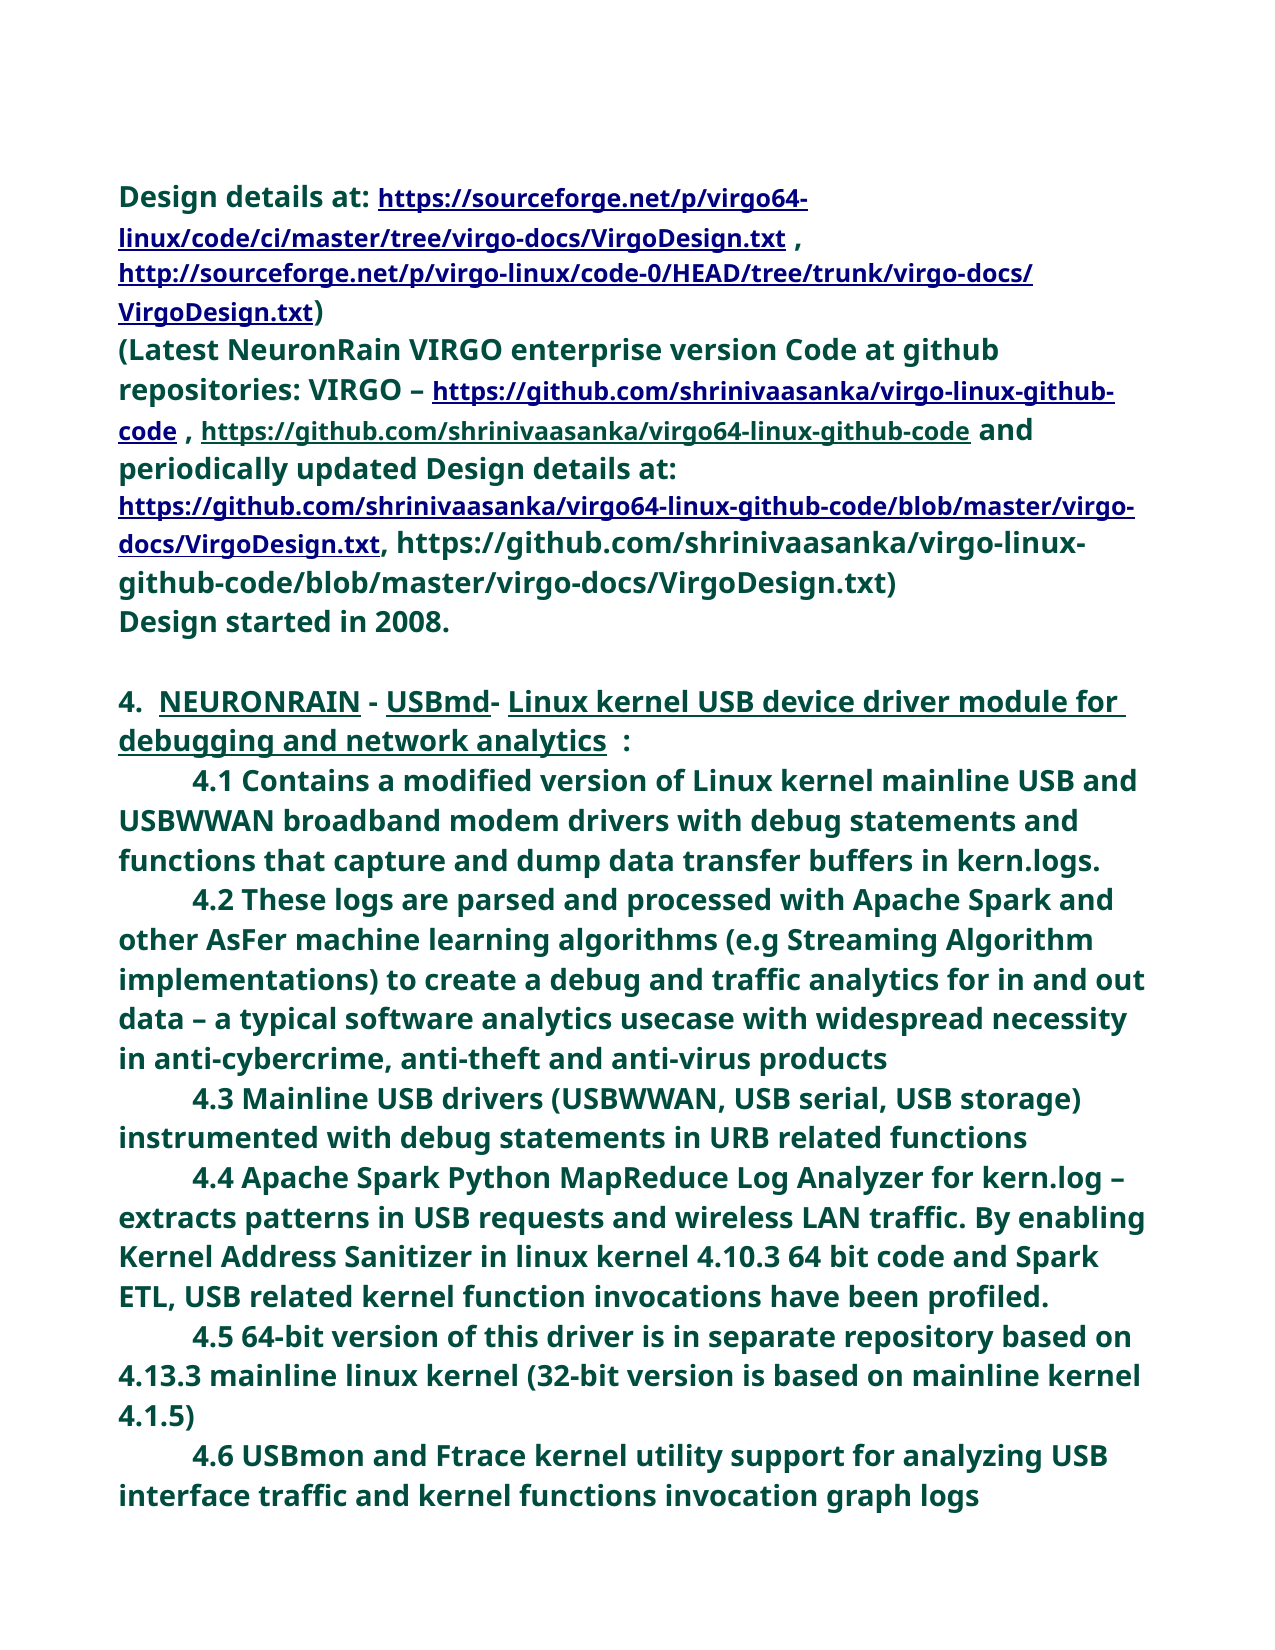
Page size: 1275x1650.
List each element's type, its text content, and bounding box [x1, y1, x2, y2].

text 4.6 USBmon and Ftrace kernel utility support for analyzing USB interface traffic and kernel functions invocation graph logs [118, 1435, 1157, 1514]
text 4.5 64-bit version of this driver is in separate repository based on 4.13.3 mainline linux kernel (32-bit version is based on mainline kernel 4.1.5) [118, 1316, 1157, 1435]
text (Latest NeuronRain VIRGO enterprise version Code at github repositories: VIRGO – https://github.com/shrinivaasanka/virgo-linux-github-code , https://github.com/shrinivaasanka/virgo64-linux-github-code and periodically updated Design details at: https://github.com/shrinivaasanka/virgo64-linux-github-code/blob/master/virgo-docs/VirgoDesign.txt, https://github.com/shrinivaasanka/virgo-linux-github-code/blob/master/virgo-docs/VirgoDesign.txt) [118, 329, 1157, 602]
text Design started in 2008. [118, 602, 1157, 641]
text 4.4 Apache Spark Python MapReduce Log Analyzer for kern.log – extracts patterns in USB requests and wireless LAN traffic. By enabling Kernel Address Sanitizer in linux kernel 4.10.3 64 bit code and Spark ETL, USB related kernel function invocations have been profiled. [118, 1157, 1157, 1316]
text 4.2 These logs are parsed and processed with Apache Spark and other AsFer machine learning algorithms (e.g Streaming Algorithm implementations) to create a debug and traffic analytics for in and out data – a typical software analytics usecase with widespread necessity in anti-cybercrime, anti-theft and anti-virus products [118, 879, 1157, 1078]
text 4.1 Contains a modified version of Linux kernel mainline USB and USBWWAN broadband modem drivers with debug statements and functions that capture and dump data transfer buffers in kern.logs. [118, 760, 1157, 879]
text 4. NEURONRAIN - USBmd- Linux kernel USB device driver module for debugging and network analytics : [118, 681, 1157, 760]
text 4.3 Mainline USB drivers (USBWWAN, USB serial, USB storage) instrumented with debug statements in URB related functions [118, 1078, 1157, 1157]
text Design details at: https://sourceforge.net/p/virgo64-linux/code/ci/master/tree/virgo-docs/VirgoDesign.txt , http://sourceforge.net/p/virgo-linux/code-0/HEAD/tree/trunk/virgo-docs/VirgoDesign.txt) [118, 176, 1157, 329]
